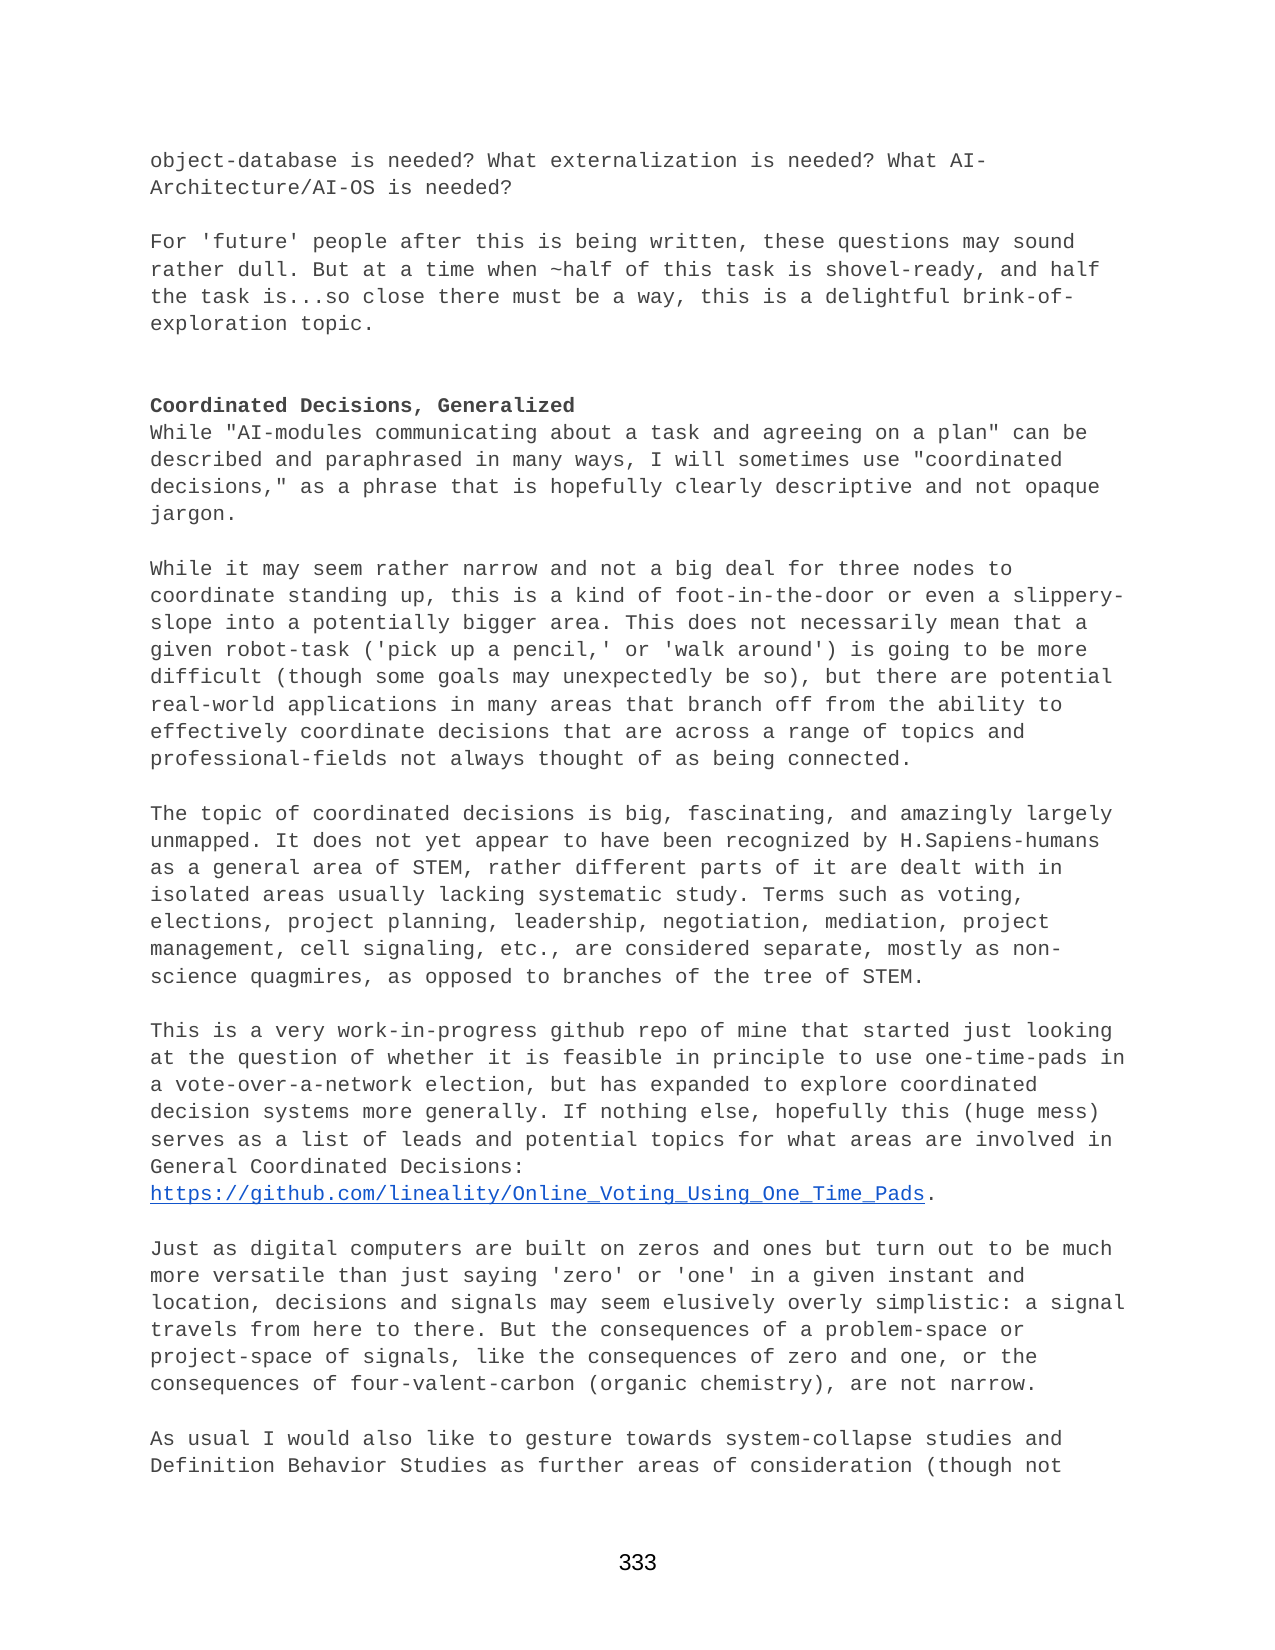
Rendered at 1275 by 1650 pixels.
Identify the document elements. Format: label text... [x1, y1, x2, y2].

text The topic of coordinated decisions is big, fascinating, and amazingly largely unmapped. It does not yet appear to have been recognized by H.Sapiens-humans as a general area of STEM, rather different parts of it are dealt with in isolated areas usually lacking systematic study. Terms such as voting, elections, project planning, leadership, negotiation, mediation, project management, cell signaling, etc., are considered separate, mostly as non-science quagmires, as opposed to branches of the tree of STEM. [150, 802, 1125, 989]
text object-database is needed? What externalization is needed? What AI-Architecture/AI-OS is needed? [150, 150, 1125, 201]
text For 'future' people after this is being written, these questions may sound rather dull. But at a time when ~half of this task is shovel-ready, and half the task is...so close there must be a way, this is a delightful brink-of-exploration topic. [150, 232, 1125, 337]
text This is a very work-in-progress github repo of mine that started just looking at the question of whether it is feasible in principle to use one-time-pads in a vote-over-a-network election, but has expanded to explore coordinated decision systems more generally. If nothing else, hopefully this (huge mess) serves as a list of leads and potential topics for what areas are involved in General Coordinated Decisions: [150, 1020, 1125, 1179]
text While it may seem rather narrow and not a big deal for three nodes to coordinate standing up, this is a kind of foot-in-the-door or even a slippery-slope into a potentially bigger area. This does not necessarily mean that a given robot-task ('pick up a pencil,' or 'walk around') is going to be more difficult (though some goals may unexpectedly be so), but there are potential real-world applications in many areas that branch off from the ability to effectively coordinate decisions that are across a range of topics and professional-fields not always thought of as being connected. [150, 558, 1125, 772]
text Coordinated Decisions, Generalized [150, 395, 1125, 418]
text While "AI-modules communicating about a task and agreeing on a plan" can be described and paraphrased in many ways, I will sometimes use "coordinated decisions," as a phrase that is hopefully clearly descriptive and not opaque jargon. [150, 422, 1125, 527]
text As usual I would also like to gesture towards system-collapse studies and Definition Behavior Studies as further areas of consideration (though not [150, 1428, 1125, 1479]
text https://github.com/lineality/Online_Voting_Using_One_Time_Pads. [150, 1183, 1125, 1207]
text Just as digital computers are built on zeros and ones but turn out to be much more versatile than just saying 'zero' or 'one' in a given instant and location, decisions and signals may seem elusively overly simplistic: a signal travels from here to there. But the consequences of a problem-space or project-space of signals, like the consequences of zero and one, or the consequences of four-valent-carbon (organic chemistry), are not narrow. [150, 1237, 1125, 1397]
